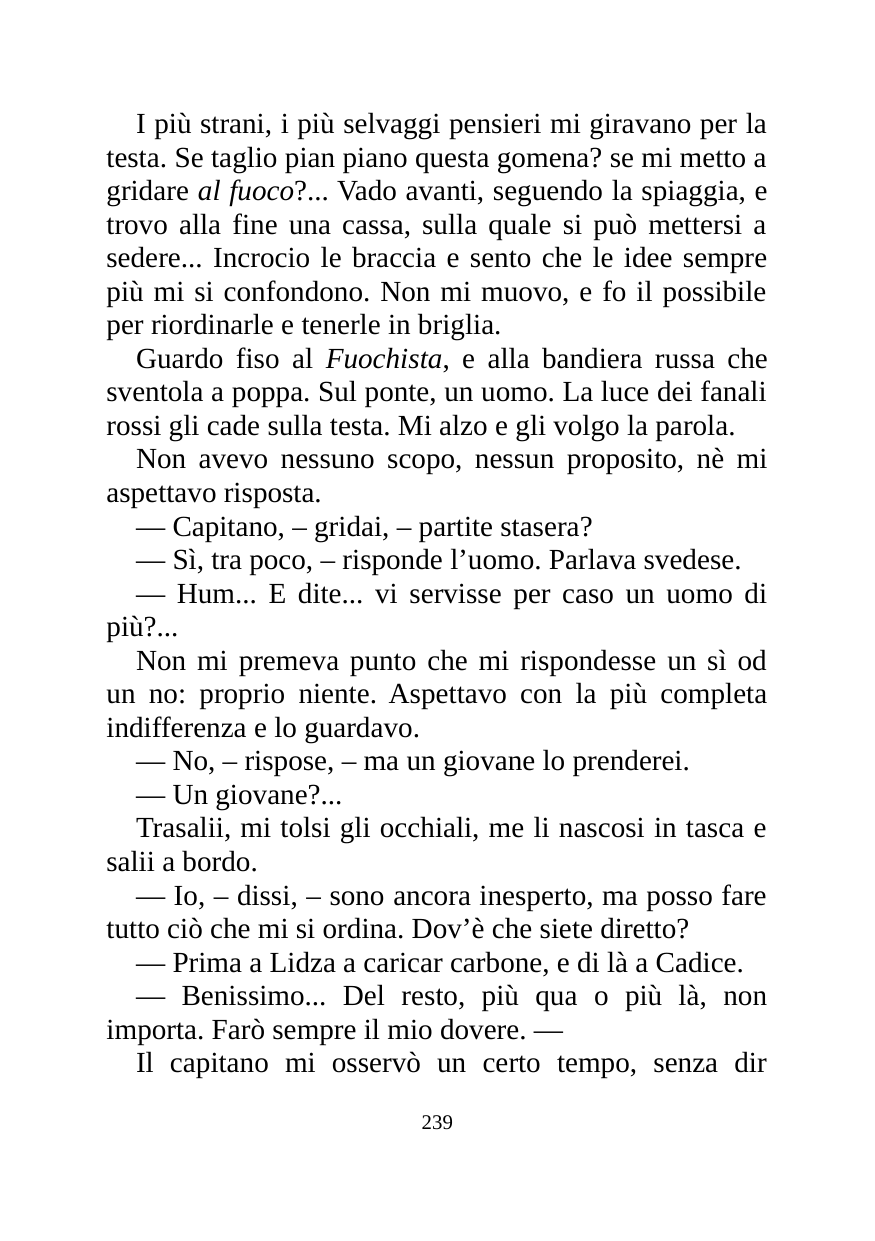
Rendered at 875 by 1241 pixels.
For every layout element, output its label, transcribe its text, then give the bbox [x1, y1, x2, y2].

text — Sì, tra poco, – risponde l’uomo. Parlava svedese. [106, 542, 768, 576]
text Il capitano mi osservò un certo tempo, senza dir [106, 1045, 768, 1079]
text — Capitano, – gridai, – partite stasera? [106, 509, 768, 542]
text I più strani, i più selvaggi pensieri mi giravano per la testa. Se taglio pian piano questa gomena? se mi metto a gridare al fuoco?... Vado avanti, seguendo la spiaggia, e trovo alla fine una cassa, sulla quale si può mettersi a sedere... Incrocio le braccia e sento che le idee sempre più mi si confondono. Non mi muovo, e fo il possibile per riordinarle e tenerle in briglia. [106, 106, 768, 341]
text — Prima a Lidza a caricar carbone, e di là a Cadice. [106, 945, 768, 978]
text Non mi premeva punto che mi rispondesse un sì od un no: proprio niente. Aspettavo con la più completa indifferenza e lo guardavo. [106, 643, 768, 743]
text Guardo fiso al Fuochista, e alla bandiera russa che sventola a poppa. Sul ponte, un uomo. La luce dei fanali rossi gli cade sulla testa. Mi alzo e gli volgo la parola. [106, 341, 768, 442]
text Trasalii, mi tolsi gli occhiali, me li nascosi in tasca e salii a bordo. [106, 811, 768, 878]
text Non avevo nessuno scopo, nessun proposito, nè mi aspettavo risposta. [106, 442, 768, 509]
text — Hum... E dite... vi servisse per caso un uomo di più?... [106, 576, 768, 643]
text — No, – rispose, – ma un giovane lo prenderei. [106, 743, 768, 777]
text — Benissimo... Del resto, più qua o più là, non importa. Farò sempre il mio dovere. — [106, 978, 768, 1045]
text — Un giovane?... [106, 777, 768, 811]
text — Io, – dissi, – sono ancora inesperto, ma posso fare tutto ciò che mi si ordina. Dov’è che siete diretto? [106, 878, 768, 945]
